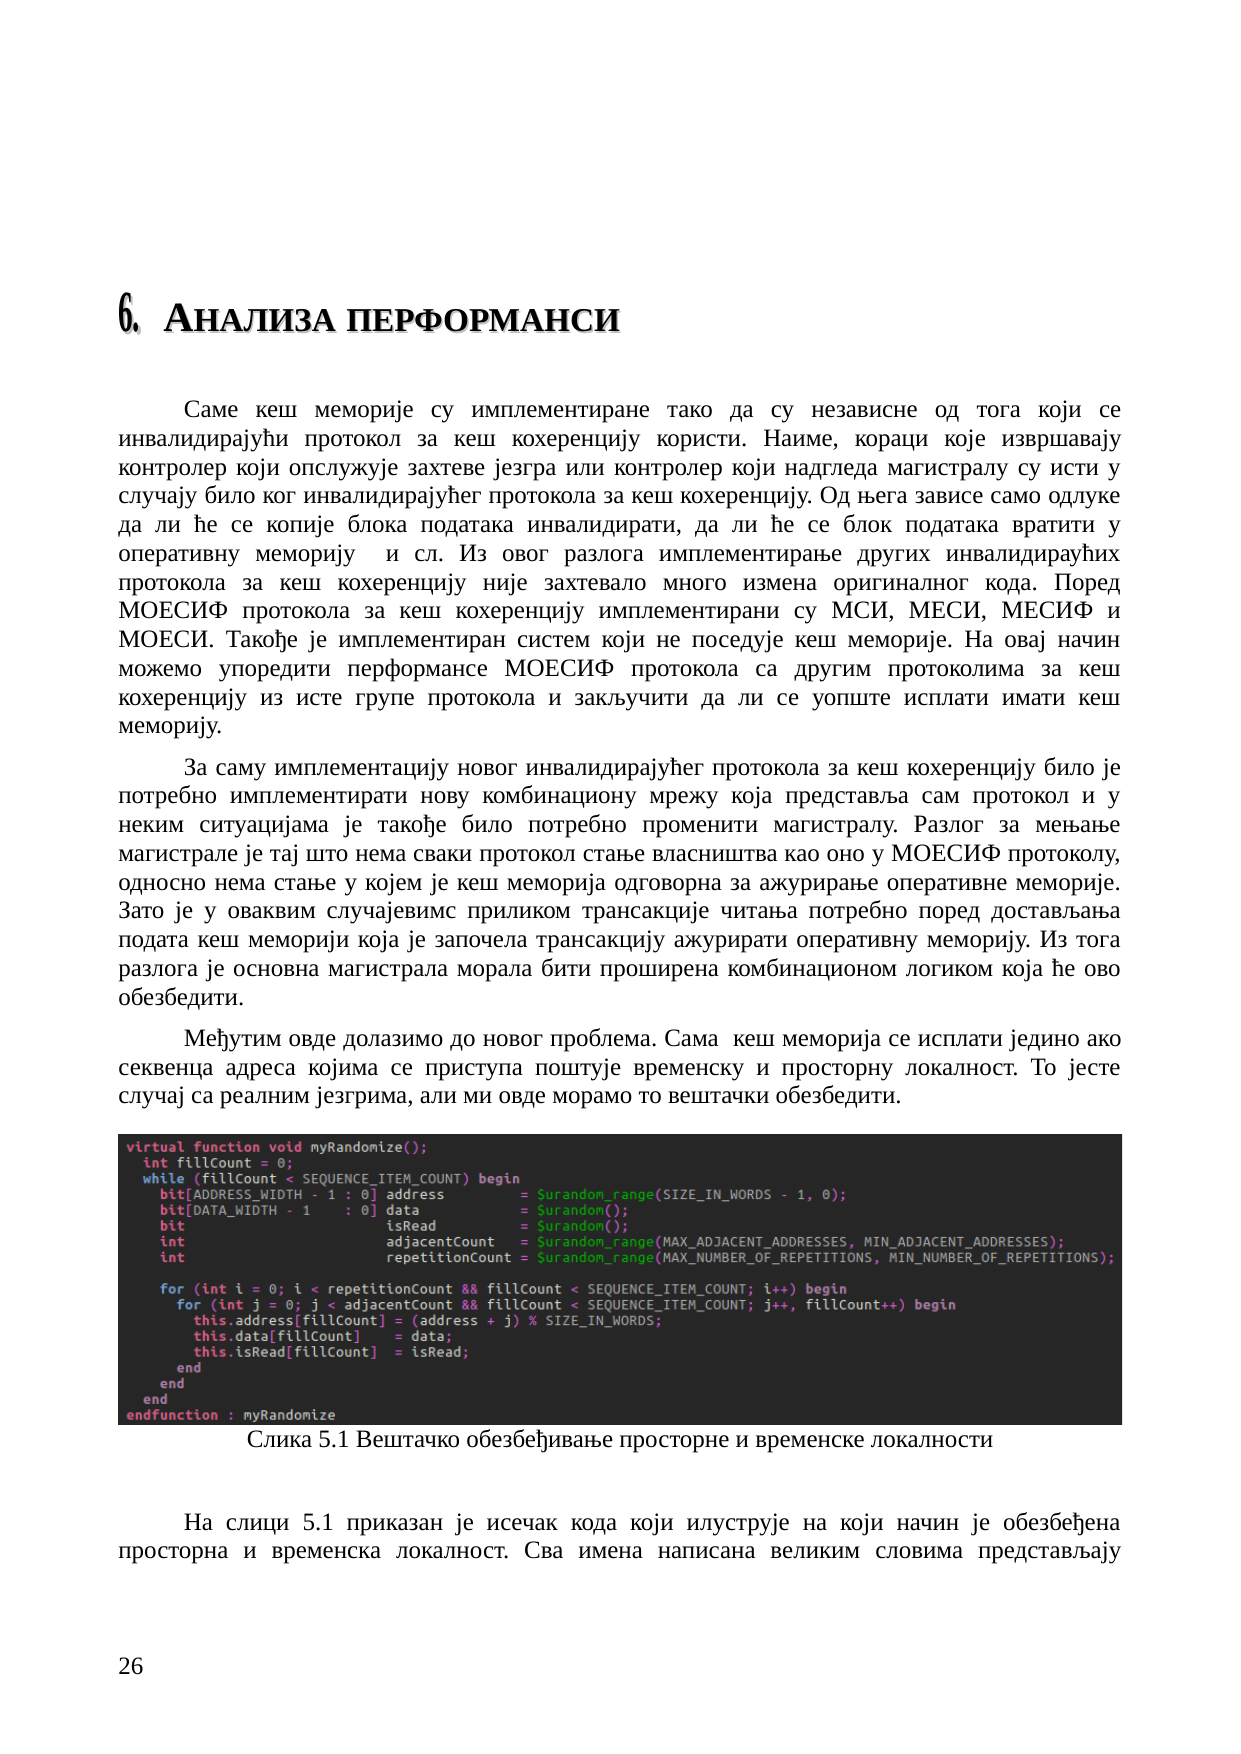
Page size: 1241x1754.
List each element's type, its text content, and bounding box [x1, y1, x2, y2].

text Међутим овде долазимо до новог проблема. Сама кеш меморија се исплати једино ако секвенца адреса којима се приступа поштује временску и просторну локалност. То јесте случај са реалним језгрима, али ми овде морамо то вештачки обезбедити. [118, 1023, 1122, 1109]
text За саму имплементацију новог инвалидирајућег протокола за кеш кохеренцију било је потребно имплементирати нову комбинациону мрежу која представља сам протокол и у неким ситуацијама је такође било потребно променити магистралу. Разлог за мењање магистрале је тај што нема сваки протокол стање власништва као оно у МОЕСИФ протоколу, односно нема стање у којем је кеш меморија одговорна за ажурирање оперативне меморије. Зато је у оваквим случајевимс приликом трансакције читања потребно поред достављања подата кеш меморији која је започела трансакцију ажурирати оперативну меморију. Из тога разлога је основна магистрала морала бити проширена комбинационом логиком која ће ово обезбедити. [118, 752, 1122, 1011]
text На слици 5.1 приказан је исечак кода који илуструје на који начин је обезбеђена просторна и временска локалност. Сва имена написана великим словима представљају [118, 1507, 1122, 1564]
text Слика 5.1 Вештачко обезбеђивање просторне и временске локалности [117, 1425, 1123, 1453]
picture [118, 1134, 1123, 1425]
text Саме кеш меморије су имплементиране тако да су независне од тога који се инвалидирајући протокол за кеш кохеренцију користи. Наиме, кораци које извршавају контролер који опслужује захтеве језгра или контролер који надгледа магистралу су исти у случају било ког инвалидирајућег протокола за кеш кохеренцију. Од њега зависе само одлуке да ли ће се копије блока података инвалидирати, да ли ће се блок података вратити у оперативну меморију и сл. Из овог разлога имплементирање других инвалидираућих протокола за кеш кохеренцију није захтевало много измена оригиналног кода. Поред МОЕСИФ протокола за кеш кохеренцију имплементирани су МСИ, МЕСИ, МЕСИФ и МОЕСИ. Такође је имплементиран систем који не поседује кеш меморије. На овај начин можемо упоредити перформансе МОЕСИФ протокола са другим протоколима за кеш кохеренцију из исте групе протокола и закључити да ли се уопште исплати имати кеш меморију. [118, 394, 1122, 739]
subtitle Анализа перформанси [118, 277, 1122, 344]
